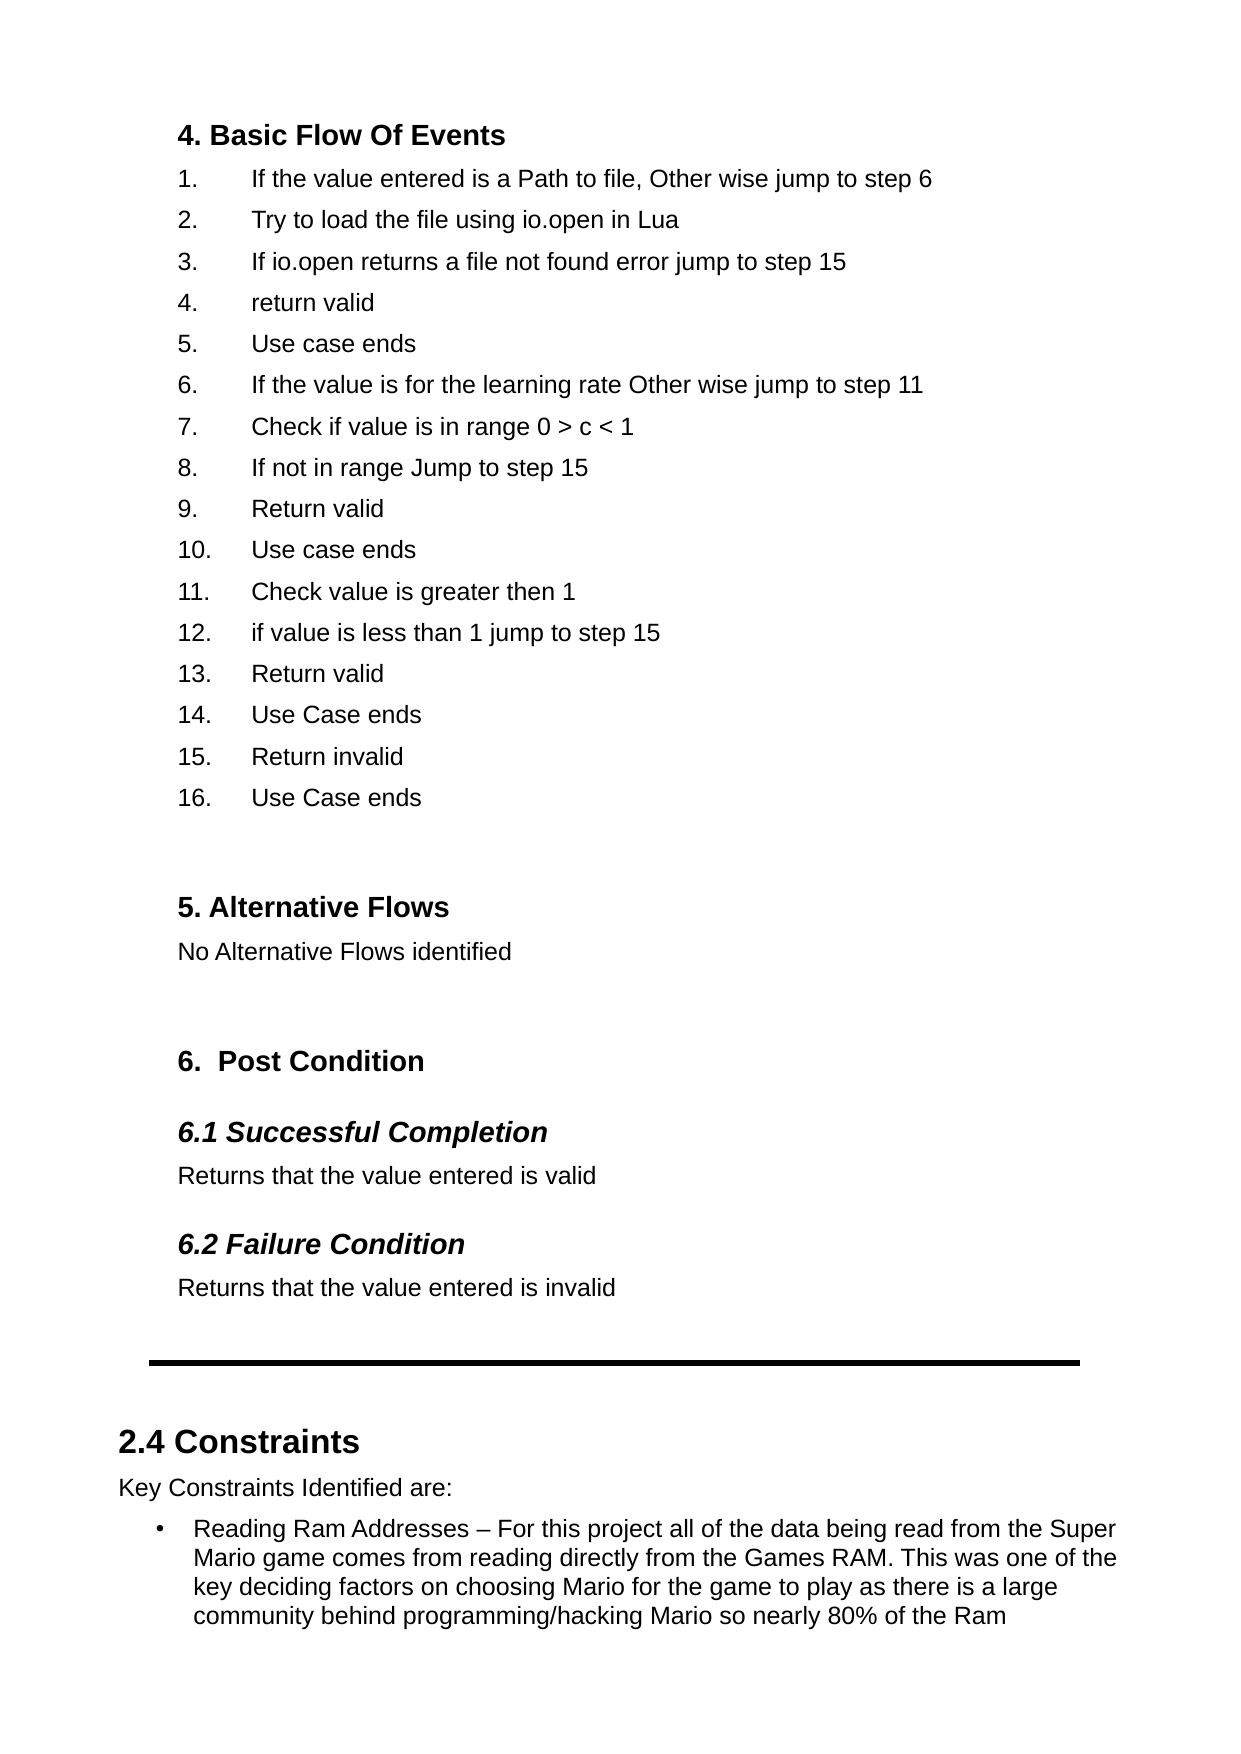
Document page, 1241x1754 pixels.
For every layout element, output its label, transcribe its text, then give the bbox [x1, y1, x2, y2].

text Returns that the value entered is valid [177, 1161, 1063, 1190]
subtitle 6.1 Successful Completion [177, 1115, 1063, 1148]
list Return valid [177, 494, 1063, 523]
list Use Case ends [177, 700, 1063, 729]
list return valid [177, 288, 1063, 317]
text Returns that the value entered is invalid [177, 1273, 1063, 1302]
list Check if value is in range 0 > c < 1 [177, 412, 1063, 440]
subtitle 2.4 Constraints [118, 1422, 1122, 1461]
list If the value entered is a Path to file, Other wise jump to step 6 [177, 164, 1063, 193]
list Reading Ram Addresses – For this project all of the data being read from the Super Mario game comes from reading directly from the Games RAM. This was one of the key deciding factors on choosing Mario for the game to play as there is a large community behind programming/hacking Mario so nearly 80% of the Ram [156, 1514, 1122, 1629]
subtitle 4. Basic Flow Of Events [177, 118, 1063, 152]
list If io.open returns a file not found error jump to step 15 [177, 247, 1063, 275]
text No Alternative Flows identified [177, 936, 1063, 965]
list Return valid [177, 659, 1063, 688]
list if value is less than 1 jump to step 15 [177, 618, 1063, 647]
list Use case ends [177, 329, 1063, 358]
list Check value is greater then 1 [177, 577, 1063, 605]
list Use case ends [177, 535, 1063, 564]
text Key Constraints Identified are: [118, 1473, 1122, 1502]
list If the value is for the learning rate Other wise jump to step 11 [177, 370, 1063, 399]
list Use Case ends [177, 783, 1063, 812]
subtitle 6.2 Failure Condition [177, 1227, 1063, 1261]
list Try to load the file using io.open in Lua [177, 205, 1063, 234]
subtitle 5. Alternative Flows [177, 890, 1063, 924]
list If not in range Jump to step 15 [177, 453, 1063, 482]
list Return invalid [177, 742, 1063, 770]
subtitle 6. Post Condition [177, 1044, 1063, 1077]
